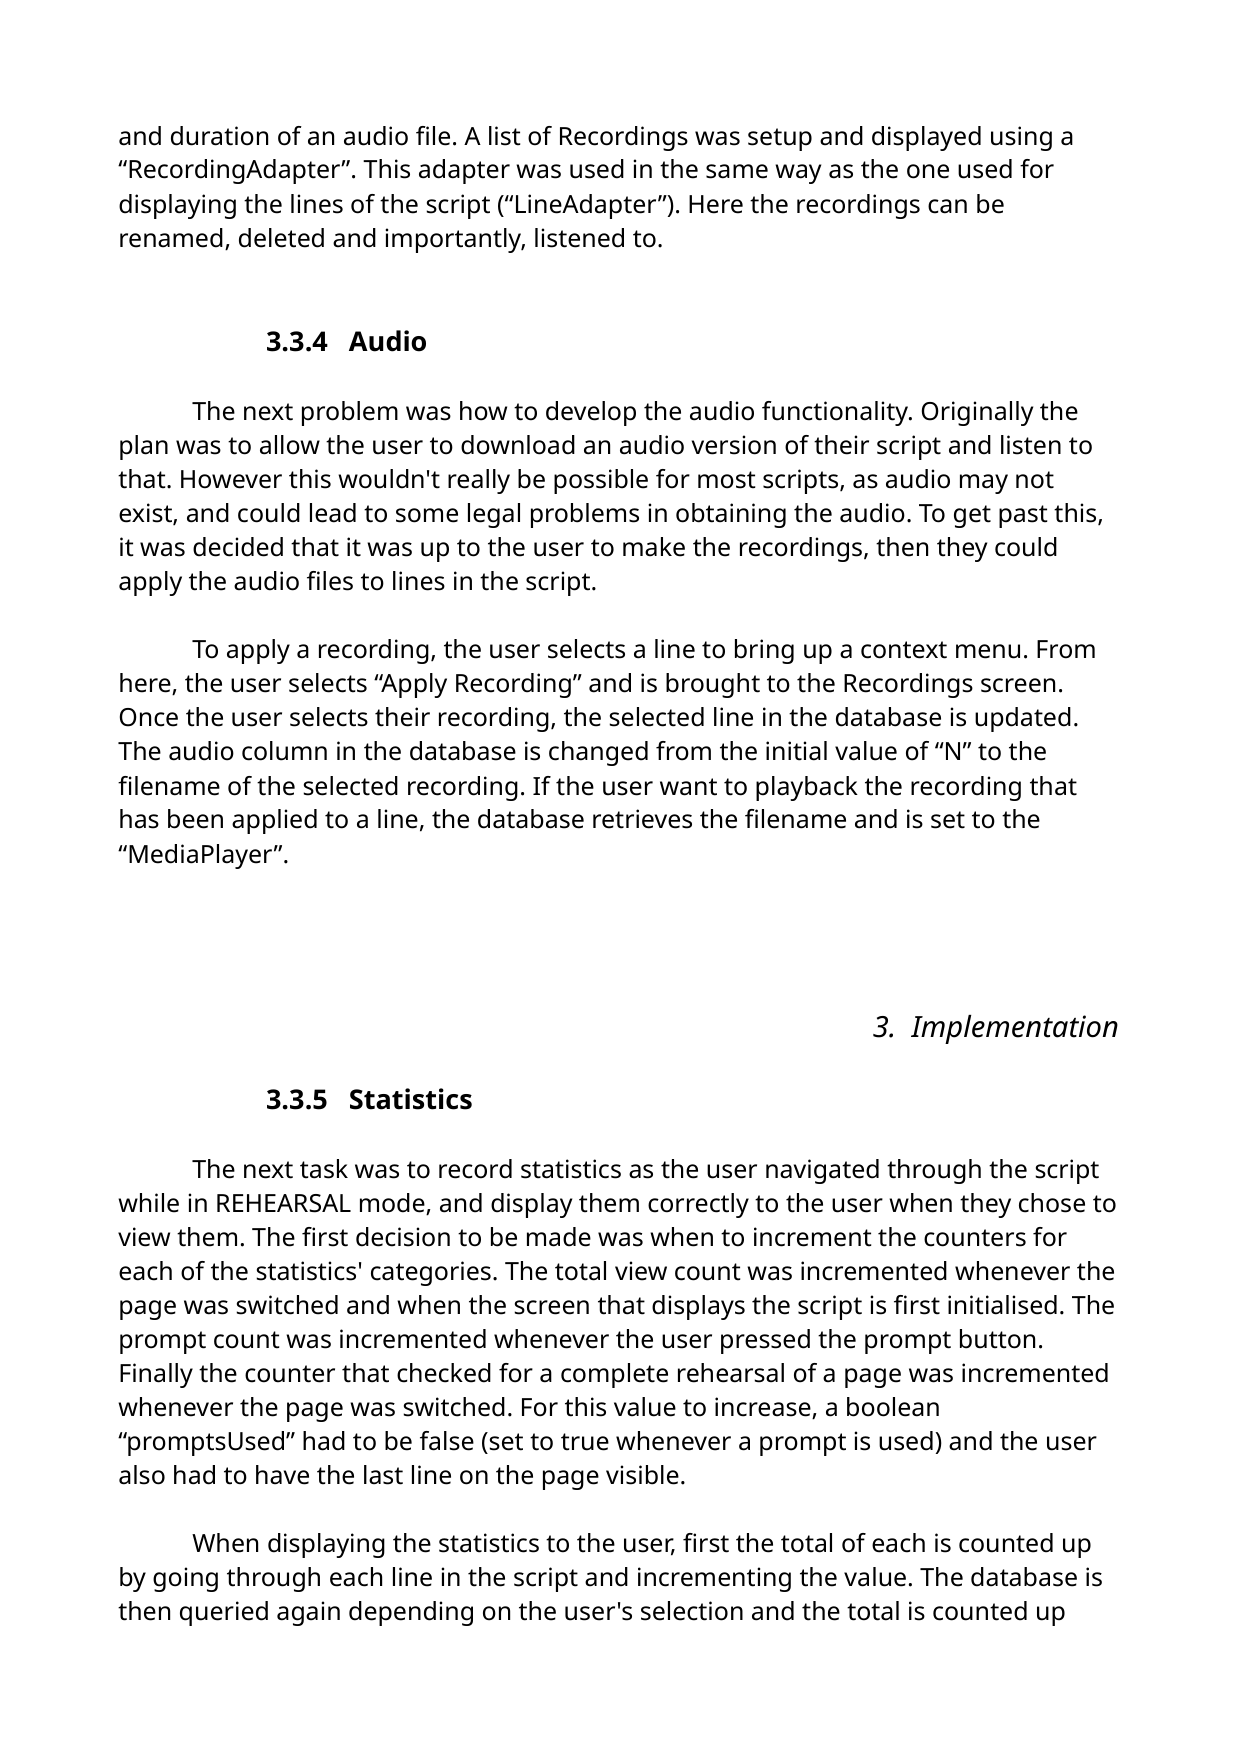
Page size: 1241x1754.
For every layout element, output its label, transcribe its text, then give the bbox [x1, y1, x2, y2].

text 3.3.5 Statistics [118, 1080, 1122, 1117]
text The next problem was how to develop the audio functionality. Originally the plan was to allow the user to download an audio version of their script and listen to that. However this wouldn't really be possible for most scripts, as audio may not exist, and could lead to some legal problems in obtaining the audio. To get past this, it was decided that it was up to the user to make the recordings, then they could apply the audio files to lines in the script. [118, 393, 1122, 598]
text 3.3.4 Audio [118, 322, 1122, 359]
list 3. Implementation [493, 1007, 1122, 1046]
text To apply a recording, the user selects a line to bring up a context menu. From here, the user selects “Apply Recording” and is brought to the Recordings screen. Once the user selects their recording, the selected line in the database is updated. The audio column in the database is changed from the initial value of “N” to the filename of the selected recording. If the user want to playback the recording that has been applied to a line, the database retrieves the filename and is set to the “MediaPlayer”. [118, 632, 1122, 870]
text and duration of an audio file. A list of Recordings was setup and displayed using a “RecordingAdapter”. This adapter was used in the same way as the one used for displaying the lines of the script (“LineAdapter”). Here the recordings can be renamed, deleted and importantly, listened to. [118, 118, 1122, 254]
text When displaying the statistics to the user, first the total of each is counted up by going through each line in the script and incrementing the value. The database is then queried again depending on the user's selection and the total is counted up [118, 1526, 1122, 1628]
text The next task was to record statistics as the user navigated through the script while in REHEARSAL mode, and display them correctly to the user when they chose to view them. The first decision to be made was when to increment the counters for each of the statistics' categories. The total view count was incremented whenever the page was switched and when the screen that displays the script is first initialised. The prompt count was incremented whenever the user pressed the prompt button. Finally the counter that checked for a complete rehearsal of a page was incremented whenever the page was switched. For this value to increase, a boolean “promptsUsed” had to be false (set to true whenever a prompt is used) and the user also had to have the last line on the page visible. [118, 1151, 1122, 1492]
